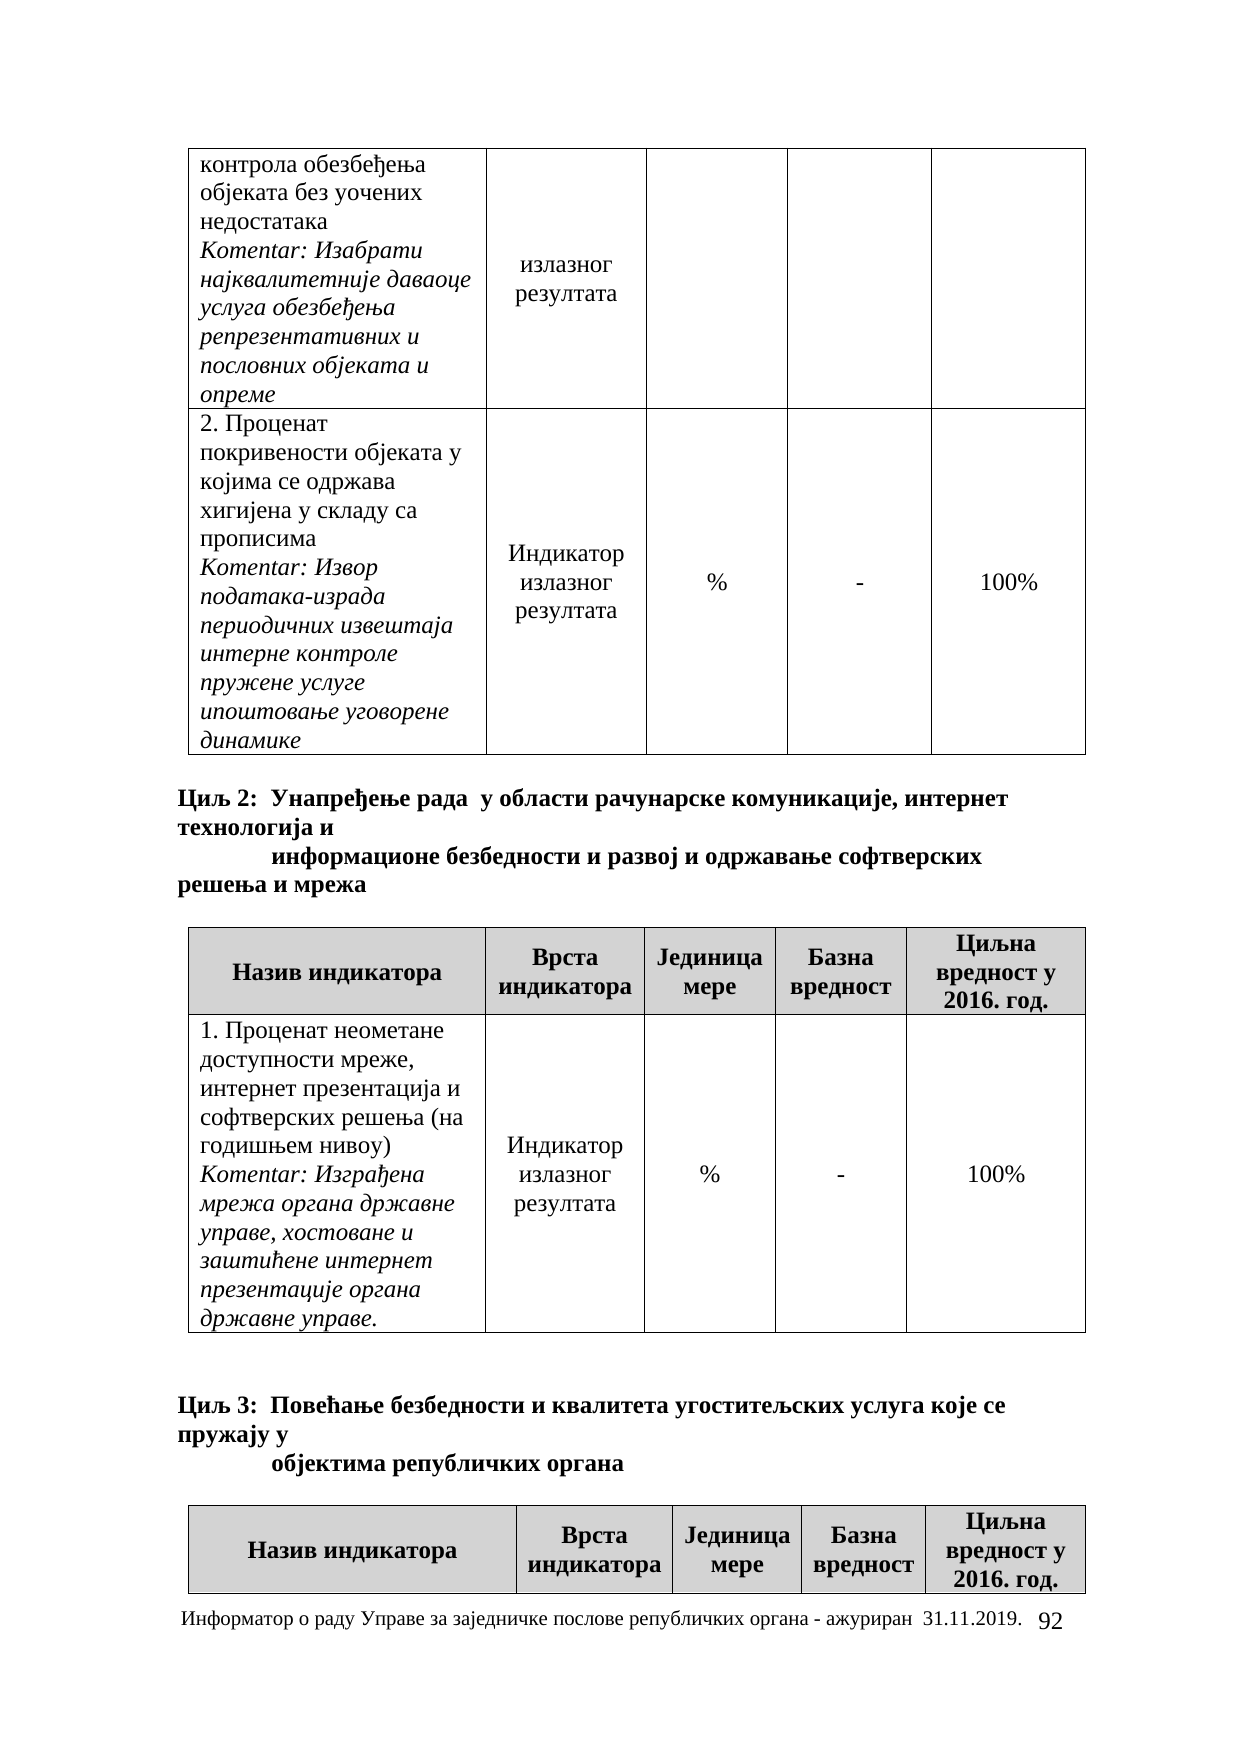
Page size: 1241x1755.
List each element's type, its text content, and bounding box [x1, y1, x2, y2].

table_cell % [647, 409, 787, 753]
table_header Циљна вредност у 2016. год. [907, 928, 1085, 1014]
table_cell [647, 149, 787, 407]
table_header Јединица мере [645, 928, 775, 1014]
table_cell 100% [932, 409, 1085, 753]
table_cell % [645, 1015, 775, 1332]
table_cell 2. Проценат покривености објеката у којима се одржава хигијена у складу са прописима Komentar: Извор података-израда периодичних извештаја интерне контроле пружене услуге ипоштовање уговорене динамике [189, 409, 486, 753]
table_cell Индикатор излазног резултата [487, 409, 646, 753]
text Циљ 2: Унапређење рада у области рачунарске комуникације, интернет технологија и [177, 783, 1063, 841]
table_header Јединица мере [673, 1506, 801, 1592]
table_header Врста индикатора [517, 1506, 672, 1592]
table_cell [932, 149, 1085, 407]
table_header Базна вредност [802, 1506, 925, 1592]
table_cell - [788, 149, 931, 407]
table_header Врста индикатора [486, 928, 644, 1014]
table_header Назив индикатора [189, 1506, 516, 1592]
table_cell 100% [907, 1015, 1085, 1332]
table_cell контрола обезбеђења објеката без уочених недостатака Komentar: Изабрати најквалитетније даваоце услуга обезбеђења репрезентативних и пословних објеката и опреме [189, 149, 486, 407]
table_header Базна вредност [776, 928, 906, 1014]
table_cell излазног резултата [487, 149, 646, 407]
table_header Назив индикатора [189, 928, 485, 1014]
text објектима републичких органа [177, 1448, 1063, 1476]
table_cell - [788, 409, 931, 753]
table_cell 1. Проценат неометане доступности мреже, интернет презентација и софтверских решења (на годишњем нивоу) Komentar: Изграђена мрежа органа државне управе, хостоване и заштићене интернет презентације органа државне управе. [189, 1015, 485, 1332]
text Циљ 3: Повећање безбедности и квалитета угоститељских услуга које се пружају у [177, 1390, 1063, 1448]
table_cell Индикатор излазног резултата [486, 1015, 644, 1332]
text информационе безбедности и развој и одржавање софтверских решења и мрежа [177, 841, 1063, 898]
table_cell - [776, 1015, 906, 1332]
table_header Циљна вредност у 2016. год. [926, 1506, 1085, 1592]
